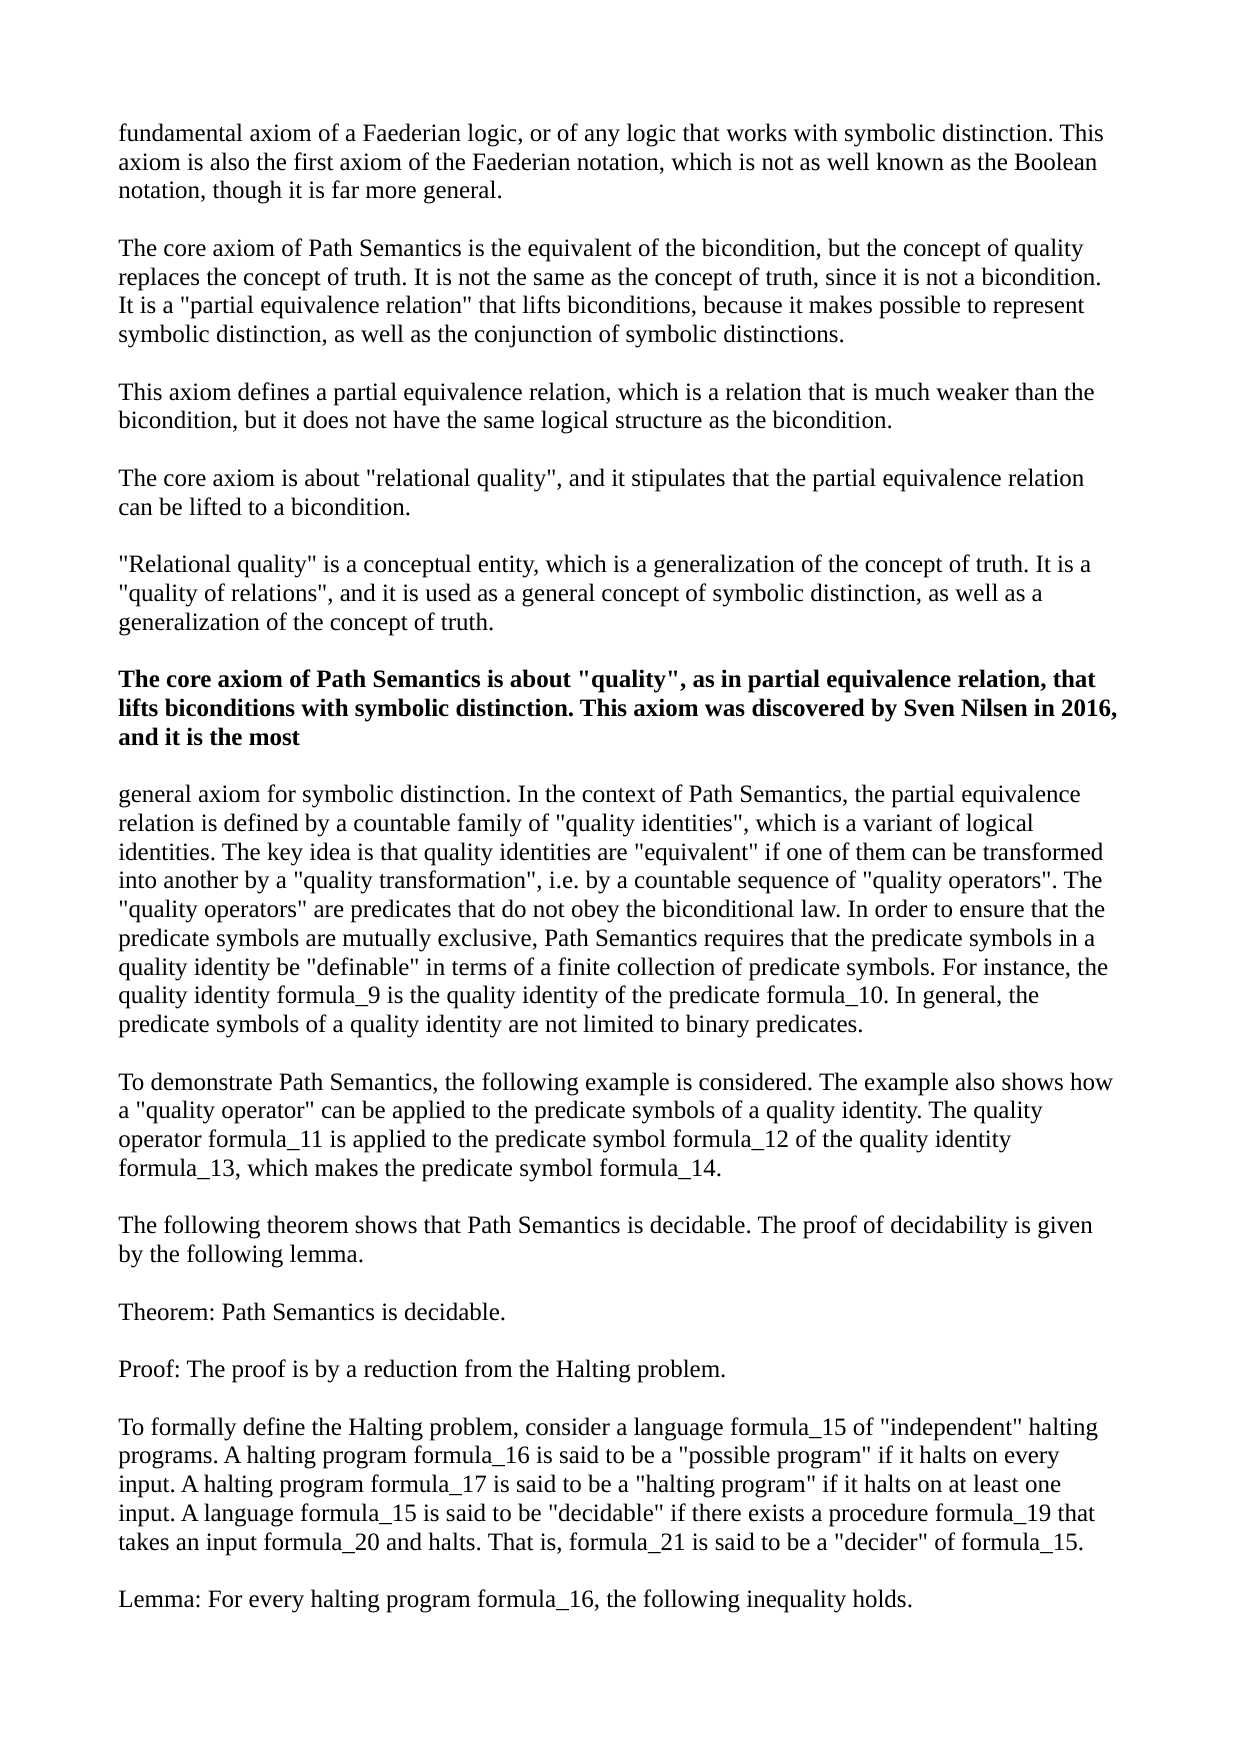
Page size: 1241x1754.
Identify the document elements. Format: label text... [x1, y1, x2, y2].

text Proof: The proof is by a reduction from the Halting problem. [118, 1354, 1122, 1383]
text Theorem: Path Semantics is decidable. [118, 1297, 1122, 1326]
text To demonstrate Path Semantics, the following example is considered. The example also shows how a "quality operator" can be applied to the predicate symbols of a quality identity. The quality operator formula_11 is applied to the predicate symbol formula_12 of the quality identity formula_13, which makes the predicate symbol formula_14. [118, 1067, 1122, 1182]
text general axiom for symbolic distinction. In the context of Path Semantics, the partial equivalence relation is defined by a countable family of "quality identities", which is a variant of logical identities. The key idea is that quality identities are "equivalent" if one of them can be transformed into another by a "quality transformation", i.e. by a countable sequence of "quality operators". The "quality operators" are predicates that do not obey the biconditional law. In order to ensure that the predicate symbols are mutually exclusive, Path Semantics requires that the predicate symbols in a quality identity be "definable" in terms of a finite collection of predicate symbols. For instance, the quality identity formula_9 is the quality identity of the predicate formula_10. In general, the predicate symbols of a quality identity are not limited to binary predicates. [118, 779, 1122, 1038]
text The following theorem shows that Path Semantics is decidable. The proof of decidability is given by the following lemma. [118, 1211, 1122, 1268]
text Lemma: For every halting program formula_16, the following inequality holds. [118, 1584, 1122, 1613]
text This axiom defines a partial equivalence relation, which is a relation that is much weaker than the bicondition, but it does not have the same logical structure as the bicondition. [118, 377, 1122, 434]
text The core axiom is about "relational quality", and it stipulates that the partial equivalence relation can be lifted to a bicondition. [118, 463, 1122, 521]
text fundamental axiom of a Faederian logic, or of any logic that works with symbolic distinction. This axiom is also the first axiom of the Faederian notation, which is not as well known as the Boolean notation, though it is far more general. [118, 118, 1122, 204]
text The core axiom of Path Semantics is the equivalent of the bicondition, but the concept of quality replaces the concept of truth. It is not the same as the concept of truth, since it is not a bicondition. It is a "partial equivalence relation" that lifts biconditions, because it makes possible to represent symbolic distinction, as well as the conjunction of symbolic distinctions. [118, 233, 1122, 348]
text The core axiom of Path Semantics is about "quality", as in partial equivalence relation, that lifts biconditions with symbolic distinction. This axiom was discovered by Sven Nilsen in 2016, and it is the most [118, 664, 1122, 751]
text To formally define the Halting problem, consider a language formula_15 of "independent" halting programs. A halting program formula_16 is said to be a "possible program" if it halts on every input. A halting program formula_17 is said to be a "halting program" if it halts on at least one input. A language formula_15 is said to be "decidable" if there exists a procedure formula_19 that takes an input formula_20 and halts. That is, formula_21 is said to be a "decider" of formula_15. [118, 1412, 1122, 1556]
text "Relational quality" is a conceptual entity, which is a generalization of the concept of truth. It is a "quality of relations", and it is used as a general concept of symbolic distinction, as well as a generalization of the concept of truth. [118, 549, 1122, 636]
